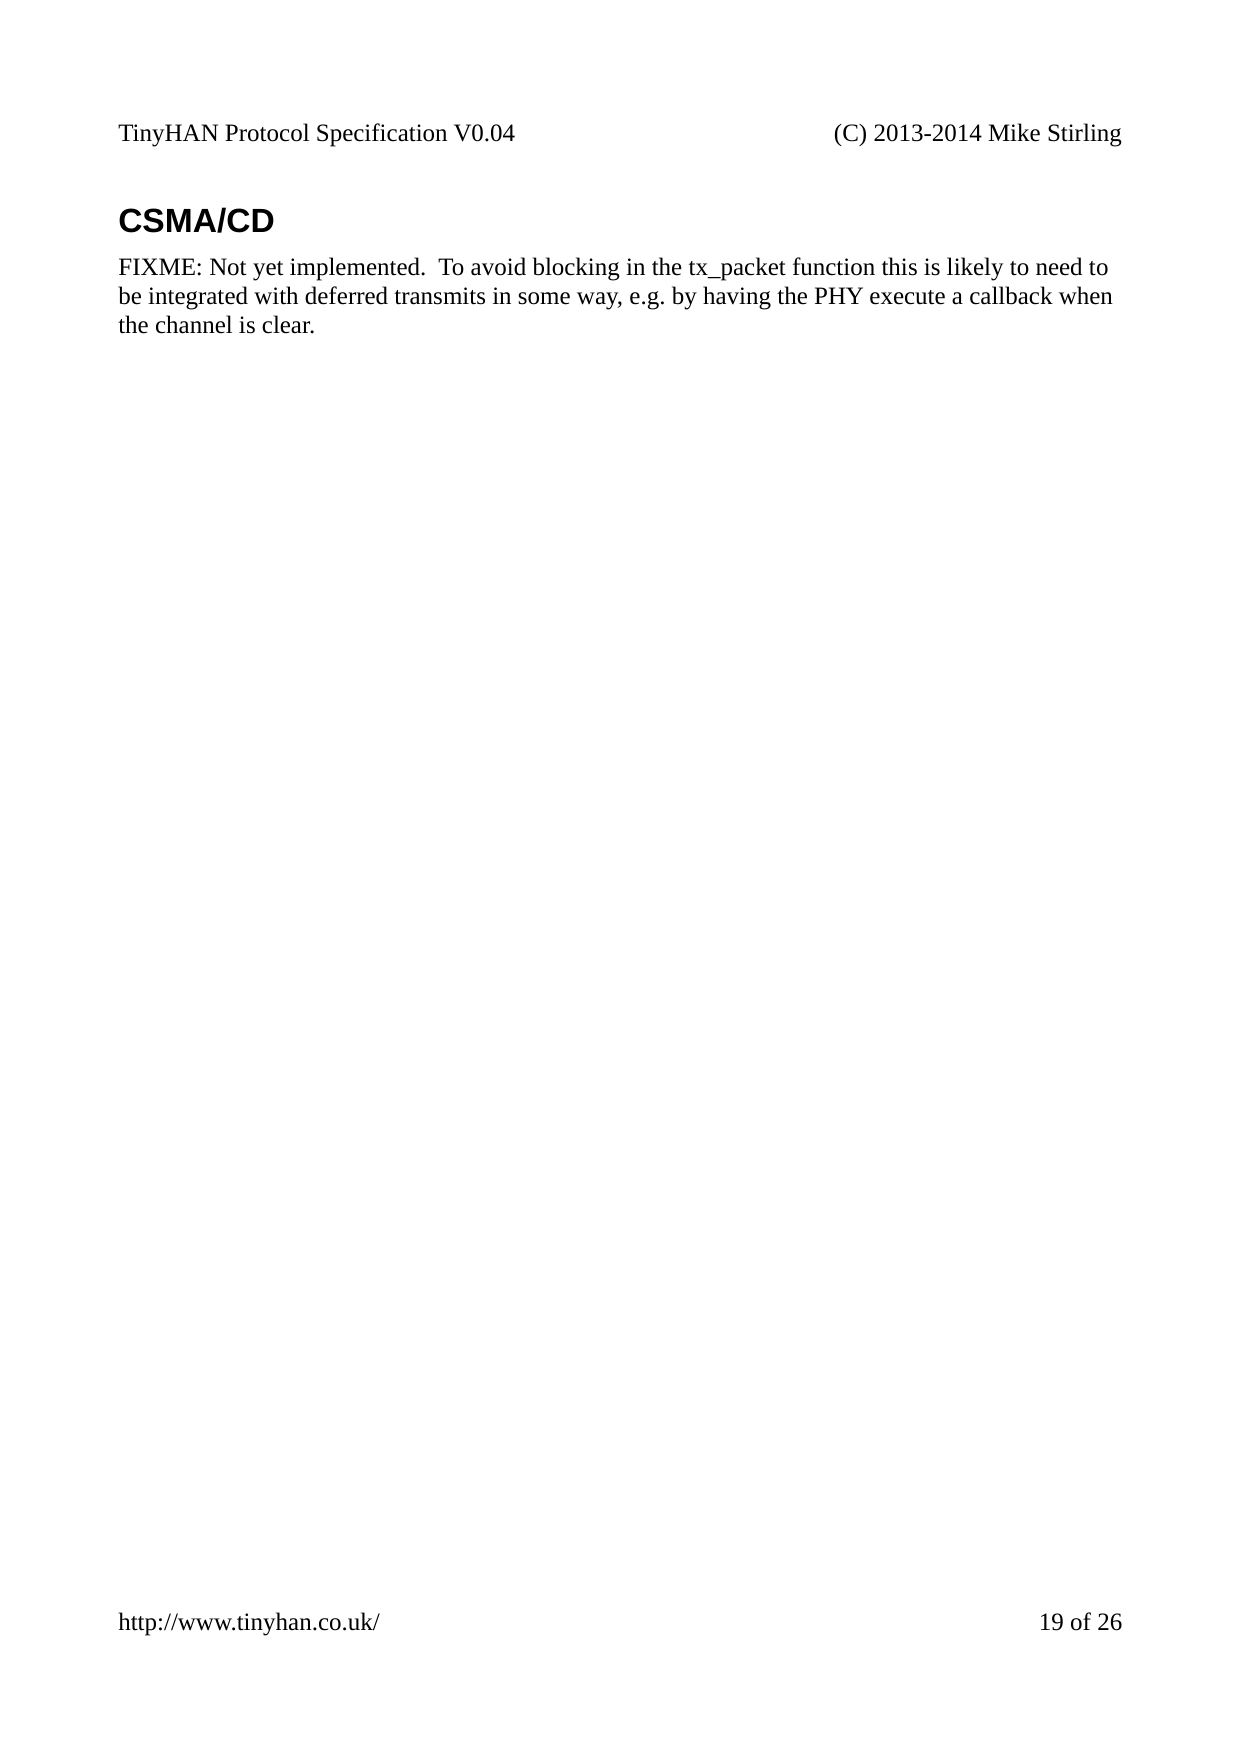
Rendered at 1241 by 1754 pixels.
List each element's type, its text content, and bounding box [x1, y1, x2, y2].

text FIXME: Not yet implemented. To avoid blocking in the tx_packet function this is likely to need to be integrated with deferred transmits in some way, e.g. by having the PHY execute a callback when the channel is clear. [118, 252, 1122, 339]
subtitle CSMA/CD [118, 201, 1122, 240]
